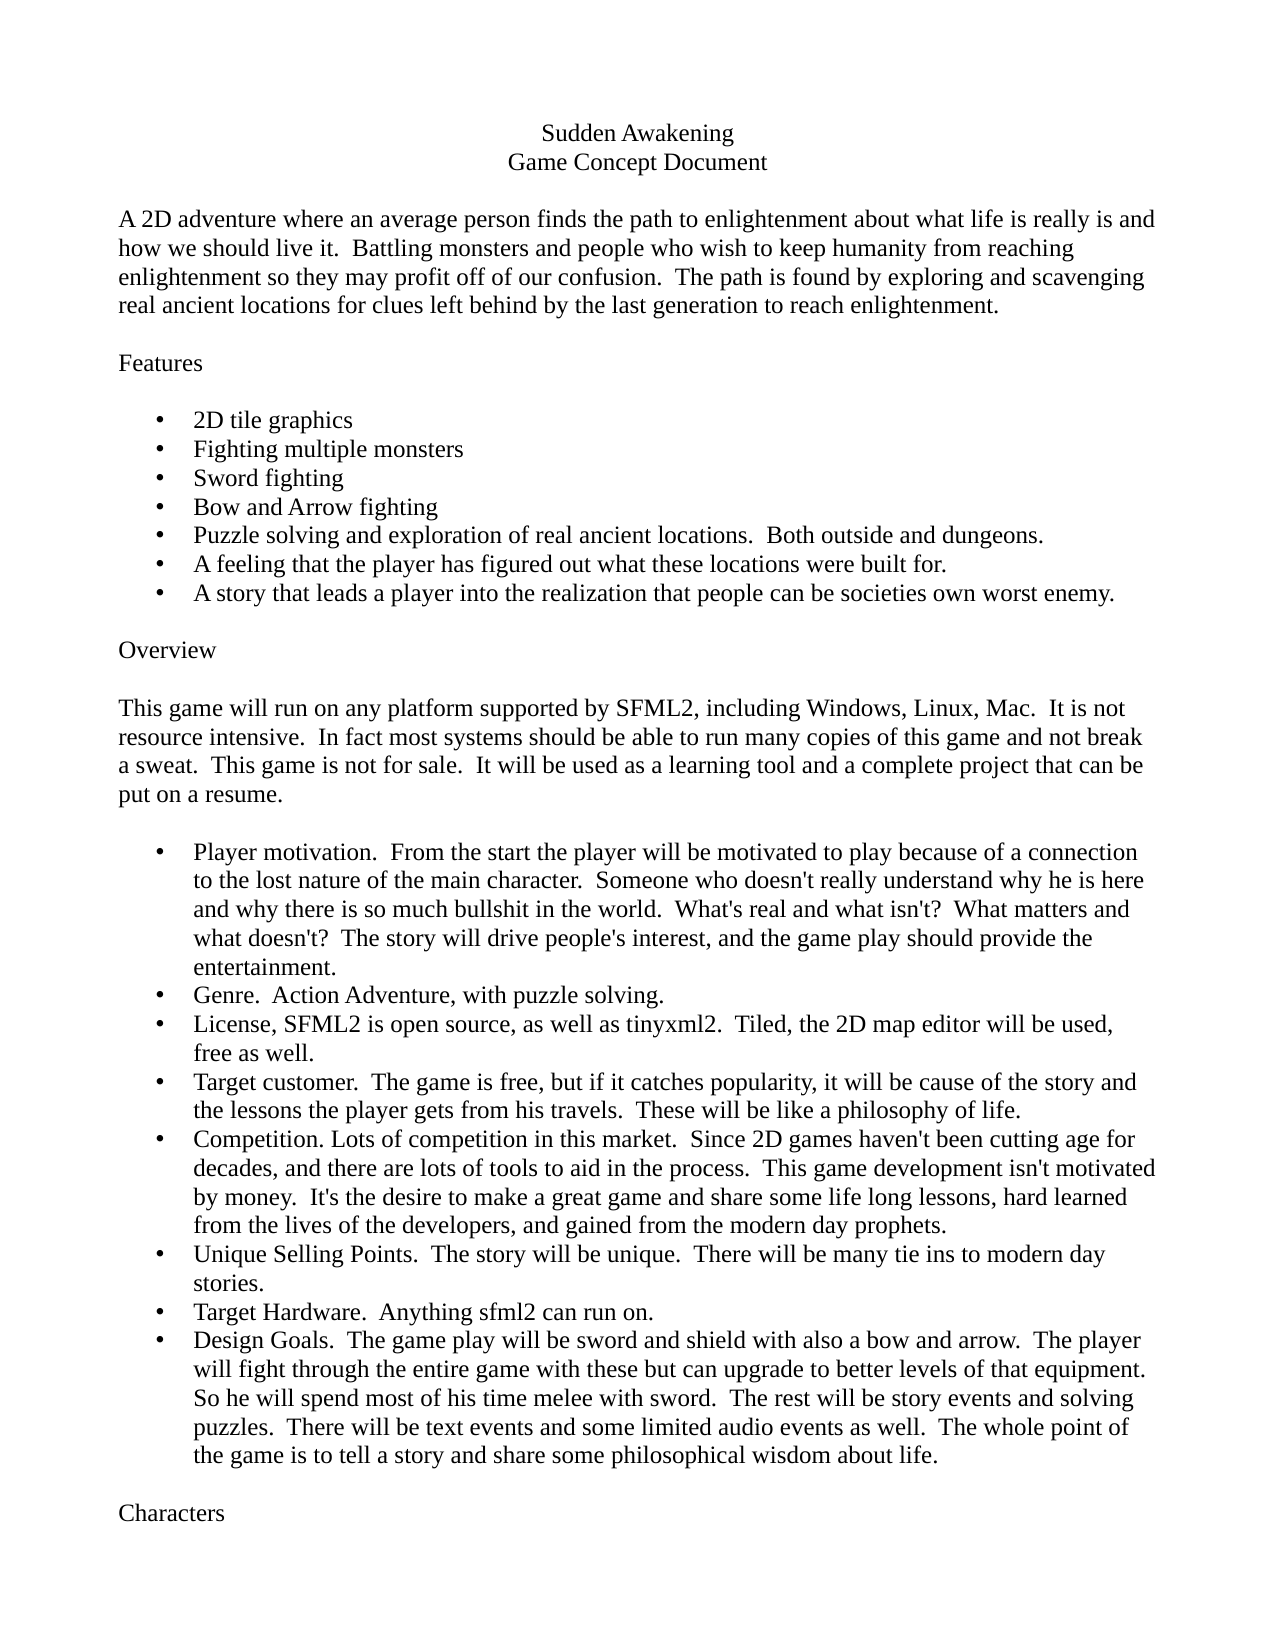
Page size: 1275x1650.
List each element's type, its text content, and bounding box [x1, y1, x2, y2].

text Game Concept Document [118, 147, 1157, 176]
text This game will run on any platform supported by SFML2, including Windows, Linux, Mac. It is not resource intensive. In fact most systems should be able to run many copies of this game and not break a sweat. This game is not for sale. It will be used as a learning tool and a complete project that can be put on a resume. [118, 693, 1157, 808]
list Genre. Action Adventure, with puzzle solving. [156, 981, 1157, 1009]
list 2D tile graphics [156, 406, 1157, 434]
list Sword fighting [156, 463, 1157, 492]
text Characters [118, 1498, 1157, 1527]
list Bow and Arrow fighting [156, 492, 1157, 521]
list Player motivation. From the start the player will be motivated to play because of a connection to the lost nature of the main character. Someone who doesn't really understand why he is here and why there is so much bullshit in the world. What's real and what isn't? What matters and what doesn't? The story will drive people's interest, and the game play should provide the entertainment. [156, 837, 1157, 981]
text Features [118, 348, 1157, 377]
text Sudden Awakening [118, 118, 1157, 147]
list A story that leads a player into the realization that people can be societies own worst enemy. [156, 578, 1157, 607]
list Target Hardware. Anything sfml2 can run on. [156, 1297, 1157, 1326]
list Target customer. The game is free, but if it catches popularity, it will be cause of the story and the lessons the player gets from his travels. These will be like a philosophy of life. [156, 1067, 1157, 1124]
list Design Goals. The game play will be sword and shield with also a bow and arrow. The player will fight through the entire game with these but can upgrade to better levels of that equipment. So he will spend most of his time melee with sword. The rest will be story events and solving puzzles. There will be text events and some limited audio events as well. The whole point of the game is to tell a story and share some philosophical wisdom about life. [156, 1326, 1157, 1469]
list License, SFML2 is open source, as well as tinyxml2. Tiled, the 2D map editor will be used, free as well. [156, 1009, 1157, 1067]
list Puzzle solving and exploration of real ancient locations. Both outside and dungeons. [156, 521, 1157, 549]
text A 2D adventure where an average person finds the path to enlightenment about what life is really is and how we should live it. Battling monsters and people who wish to keep humanity from reaching enlightenment so they may profit off of our confusion. The path is found by exploring and scavenging real ancient locations for clues left behind by the last generation to reach enlightenment. [118, 204, 1157, 319]
list Unique Selling Points. The story will be unique. There will be many tie ins to modern day stories. [156, 1239, 1157, 1297]
text Overview [118, 636, 1157, 664]
list Competition. Lots of competition in this market. Since 2D games haven't been cutting age for decades, and there are lots of tools to aid in the process. This game development isn't motivated by money. It's the desire to make a great game and share some life long lessons, hard learned from the lives of the developers, and gained from the modern day prophets. [156, 1124, 1157, 1239]
list Fighting multiple monsters [156, 434, 1157, 463]
list A feeling that the player has figured out what these locations were built for. [156, 549, 1157, 578]
